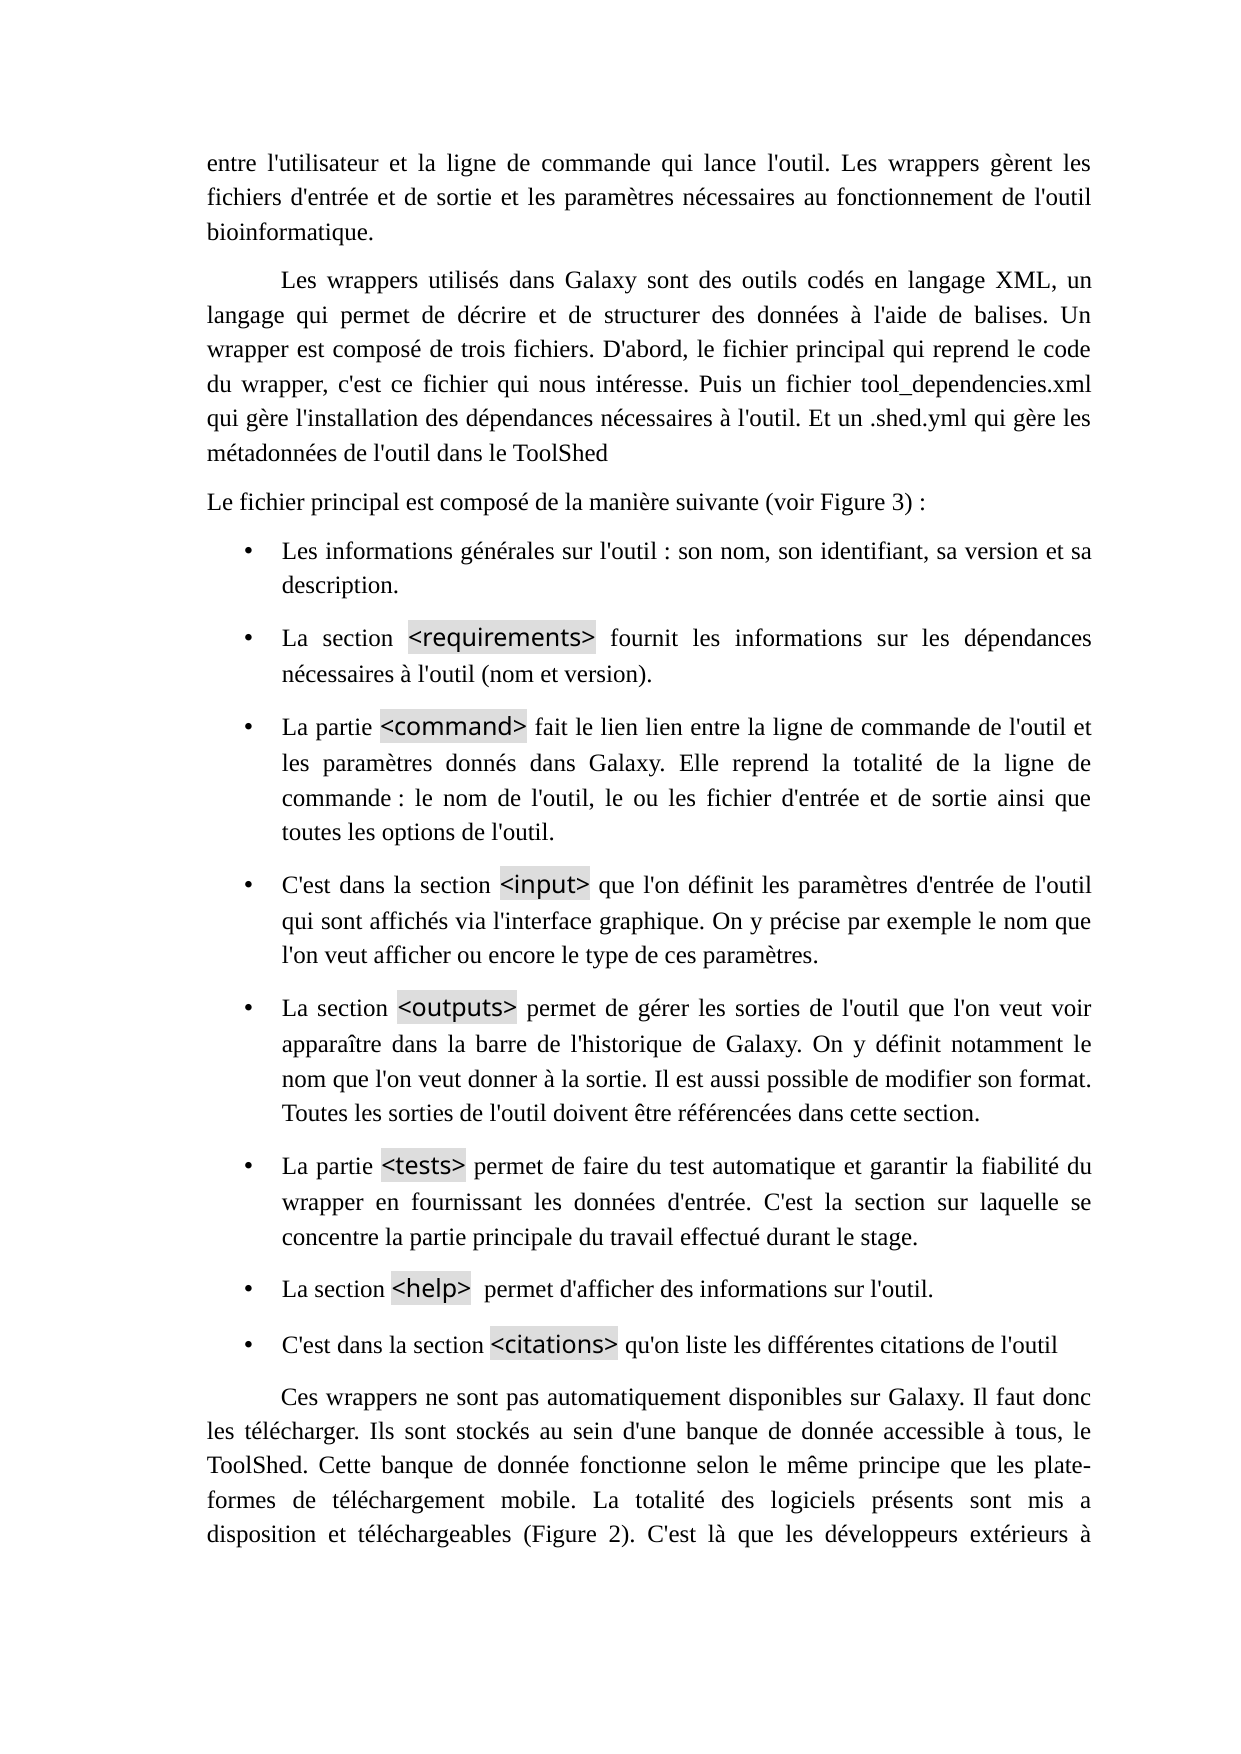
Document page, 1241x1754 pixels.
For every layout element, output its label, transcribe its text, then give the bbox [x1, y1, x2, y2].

list La section <requirements> fournit les informations sur les dépendances nécessaires à l'outil (nom et version). [244, 620, 1093, 688]
text entre l'utilisateur et la ligne de commande qui lance l'outil. Les wrappers gèrent les fichiers d'entrée et de sortie et les paramètres nécessaires au fonctionnement de l'outil bioinformatique. [207, 148, 1093, 245]
list La section <help> permet d'afficher des informations sur l'outil. [244, 1271, 1093, 1305]
list La partie <tests> permet de faire du test automatique et garantir la fiabilité du wrapper en fournissant les données d'entrée. C'est la section sur laquelle se concentre la partie principale du travail effectué durant le stage. [244, 1147, 1093, 1251]
text Ces wrappers ne sont pas automatiquement disponibles sur Galaxy. Il faut donc les télécharger. Ils sont stockés au sein d'une banque de donnée accessible à tous, le ToolShed. Cette banque de donnée fonctionne selon le même principe que les plate-formes de téléchargement mobile. La totalité des logiciels présents sont mis a disposition et téléchargeables (Figure 2). C'est là que les développeurs extérieurs à [207, 1382, 1093, 1548]
text Le fichier principal est composé de la manière suivante (voir Figure 3) : [207, 487, 1093, 516]
list La partie <command> fait le lien lien entre la ligne de commande de l'outil et les paramètres donnés dans Galaxy. Elle reprend la totalité de la ligne de commande : le nom de l'outil, le ou les fichier d'entrée et de sortie ainsi que toutes les options de l'outil. [244, 708, 1093, 846]
list C'est dans la section <citations> qu'on liste les différentes citations de l'outil [244, 1326, 1093, 1360]
list C'est dans la section <input> que l'on définit les paramètres d'entrée de l'outil qui sont affichés via l'interface graphique. On y précise par exemple le nom que l'on veut afficher ou encore le type de ces paramètres. [244, 866, 1093, 969]
list Les informations générales sur l'outil : son nom, son identifiant, sa version et sa description. [244, 536, 1093, 599]
list La section <outputs> permet de gérer les sorties de l'outil que l'on veut voir apparaître dans la barre de l'historique de Galaxy. On y définit notamment le nom que l'on veut donner à la sortie. Il est aussi possible de modifier son format. Toutes les sorties de l'outil doivent être référencées dans cette section. [244, 990, 1093, 1127]
text Les wrappers utilisés dans Galaxy sont des outils codés en langage XML, un langage qui permet de décrire et de structurer des données à l'aide de balises. Un wrapper est composé de trois fichiers. D'abord, le fichier principal qui reprend le code du wrapper, c'est ce fichier qui nous intéresse. Puis un fichier tool_dependencies.xml qui gère l'installation des dépendances nécessaires à l'outil. Et un .shed.yml qui gère les métadonnées de l'outil dans le ToolShed [207, 266, 1093, 467]
